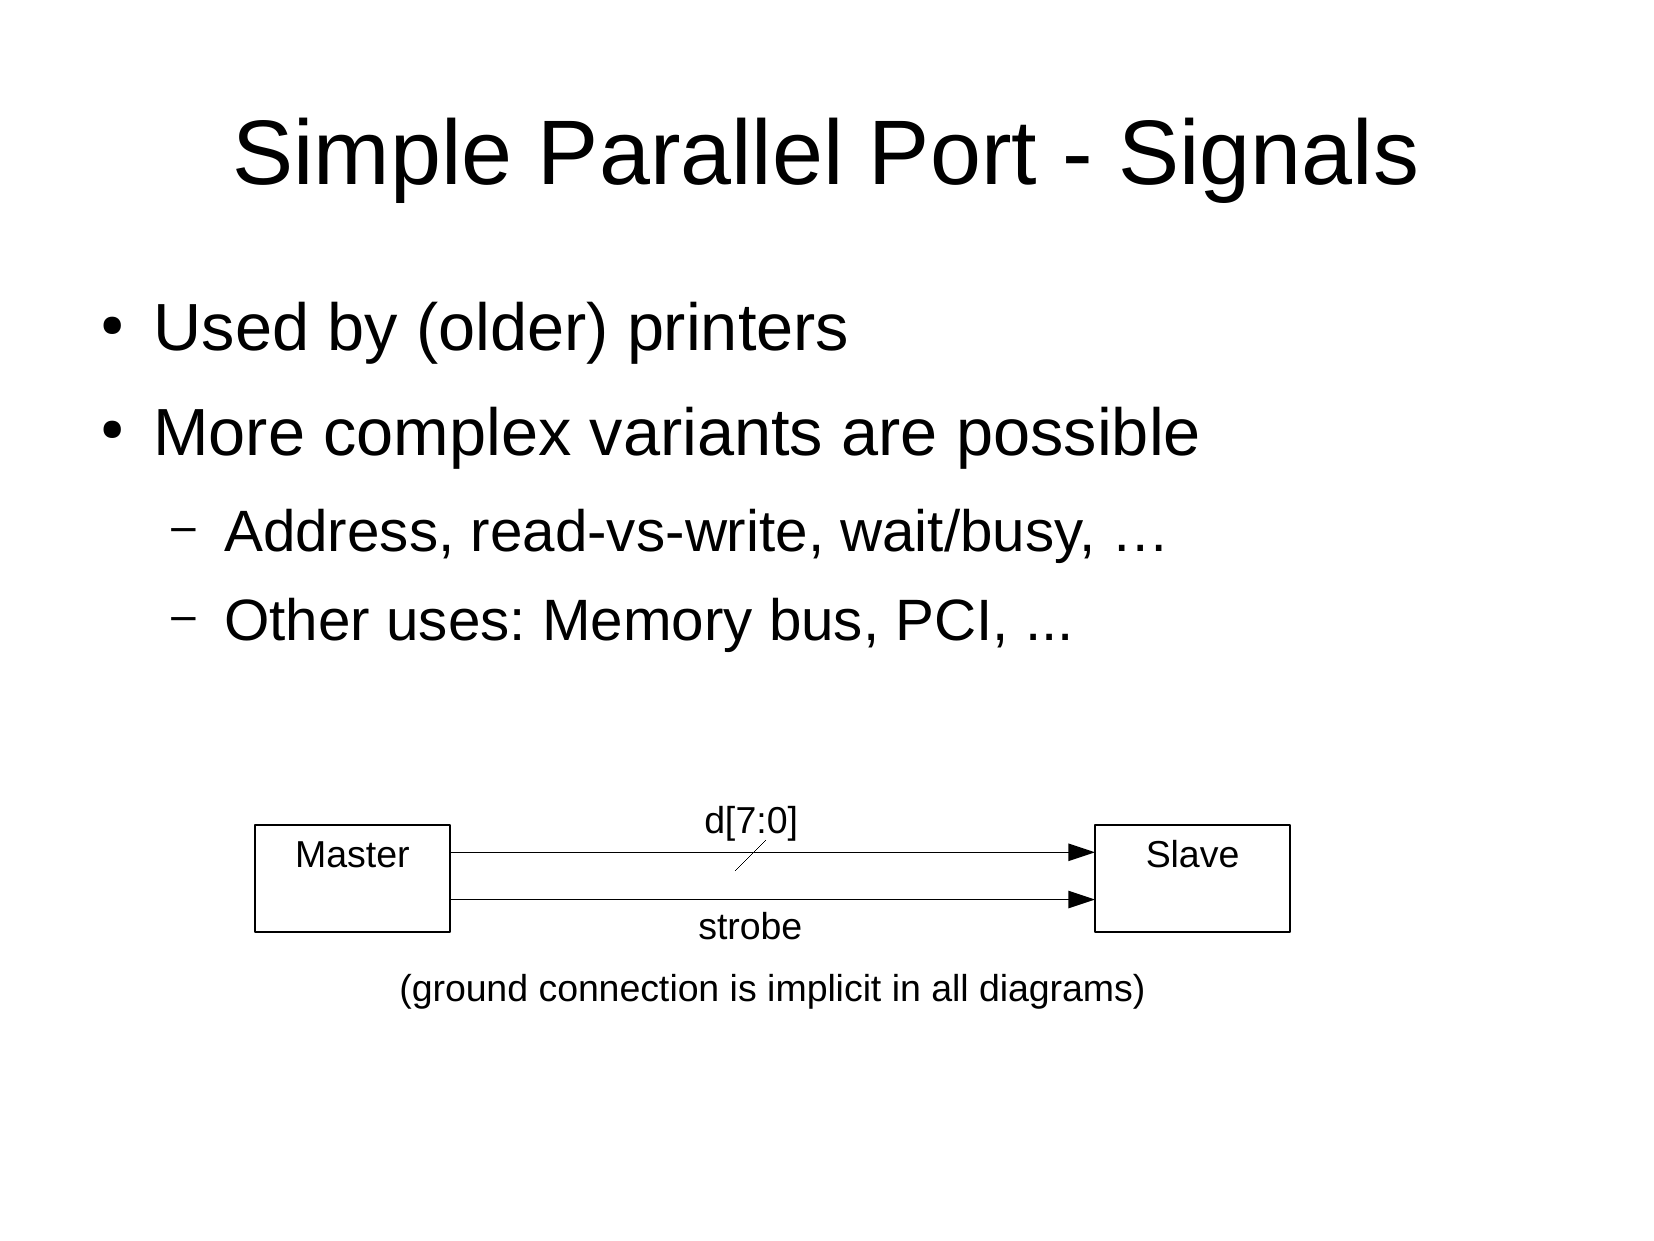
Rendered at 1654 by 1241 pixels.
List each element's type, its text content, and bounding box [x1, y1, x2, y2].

title Simple Parallel Port - Signals [82, 49, 1571, 257]
text_box Master [255, 825, 451, 933]
list Used by (older) printers More complex variants are possible Address, read-vs-write, wait/busy, … Other uses: Memory bus, PCI, ... [82, 290, 1571, 1010]
text_box d[7:0] [689, 791, 813, 849]
text_box strobe [683, 898, 818, 955]
text_box Slave [1095, 825, 1291, 933]
text_box (ground connection is implicit in all diagrams) [270, 960, 1276, 1017]
